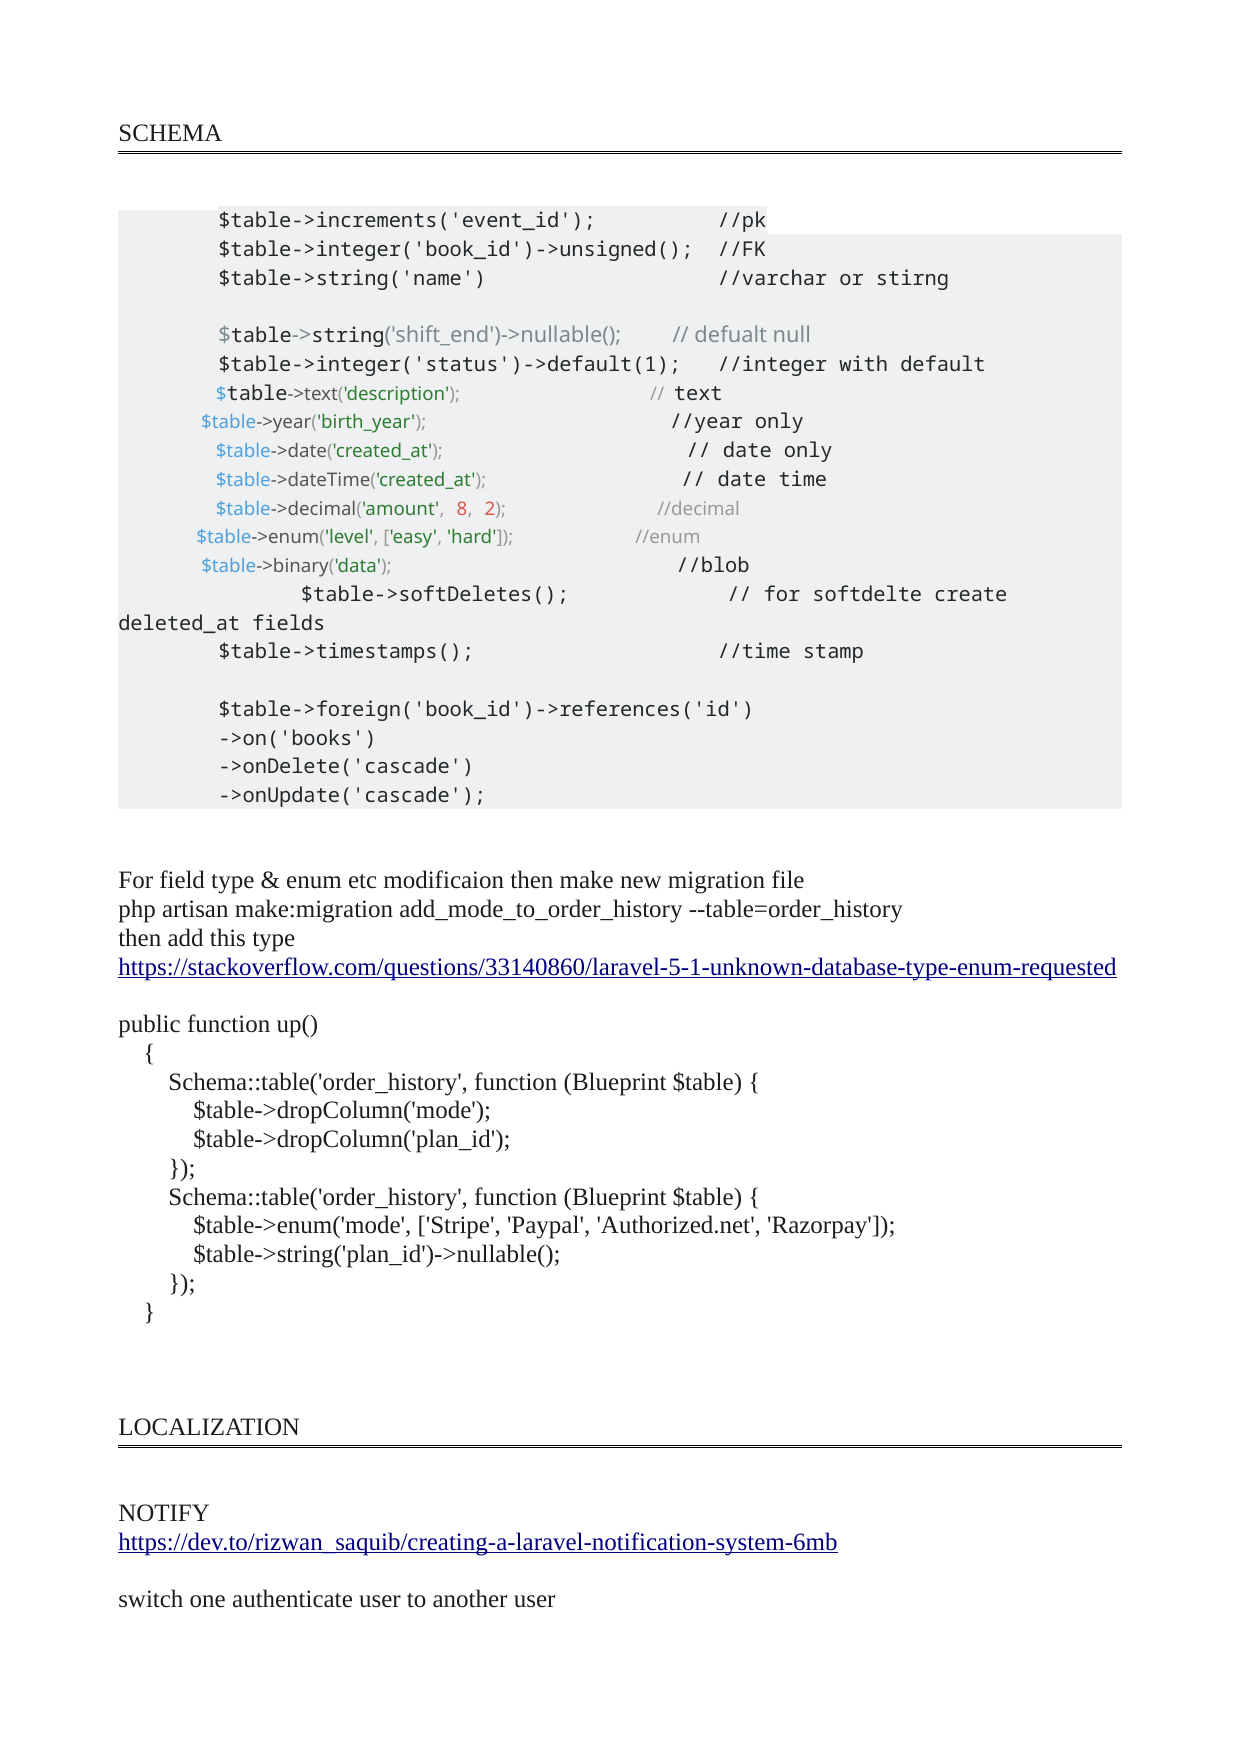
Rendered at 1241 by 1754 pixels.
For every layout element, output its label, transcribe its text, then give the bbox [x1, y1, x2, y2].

text $table->enum('mode', ['Stripe', 'Paypal', 'Authorized.net', 'Razorpay']); [118, 1211, 1122, 1239]
text For field type & enum etc modificaion then make new migration file [118, 866, 1122, 894]
text SCHEMA [118, 118, 1122, 151]
text LOCALIZATION [118, 1412, 1122, 1445]
text $table->date('created_at'); // date only [118, 435, 1122, 464]
text php artisan make:migration add_mode_to_order_history --table=order_history [118, 894, 1122, 923]
text $table->increments('event_id'); //pk [118, 204, 1122, 234]
text $table->year('birth_year'); //year only [118, 406, 1122, 435]
text $table->integer('status')->default(1); //integer with default [118, 349, 1122, 378]
text public function up() [118, 981, 1122, 1038]
text then add this type https://stackoverflow.com/questions/33140860/laravel-5-1-unknown-database-type-enum-requested [118, 923, 1122, 981]
text $table->dropColumn('mode'); [118, 1096, 1122, 1124]
text $table->text('description'); // text [118, 378, 1122, 406]
text Schema::table('order_history', function (Blueprint $table) { [118, 1182, 1122, 1211]
text Schema::table('order_history', function (Blueprint $table) { [118, 1067, 1122, 1096]
text $table->binary('data'); //blob [118, 549, 1122, 579]
text ->onUpdate('cascade'); [118, 780, 1122, 809]
text $table->dateTime('created_at'); // date time [118, 464, 1122, 492]
text $table->timestamps(); //time stamp [118, 636, 1122, 665]
text https://dev.to/rizwan_saquib/creating-a-laravel-notification-system-6mb [118, 1527, 1122, 1556]
text $table->integer('book_id')->unsigned(); //FK [118, 234, 1122, 263]
text $table->enum('level', ['easy', 'hard']); //enum [118, 521, 1122, 549]
text NOTIFY [118, 1498, 1122, 1527]
text }); [118, 1268, 1122, 1297]
text $table->dropColumn('plan_id'); [118, 1124, 1122, 1153]
text $table->softDeletes(); // for softdelte create deleted_at fields [118, 579, 1122, 636]
text $table->string('shift_end')->nullable(); // defualt null [118, 291, 1122, 349]
text { [118, 1038, 1122, 1067]
text switch one authenticate user to another user [118, 1584, 1122, 1613]
text }); [118, 1153, 1122, 1182]
text } [118, 1297, 1122, 1326]
text $table->foreign('book_id')->references('id') [118, 694, 1122, 723]
text ->on('books') [118, 723, 1122, 751]
text $table->decimal('amount', 8, 2); //decimal [118, 492, 1122, 521]
text $table->string('name') //varchar or stirng [118, 263, 1122, 291]
text $table->string('plan_id')->nullable(); [118, 1239, 1122, 1268]
text ->onDelete('cascade') [118, 751, 1122, 780]
